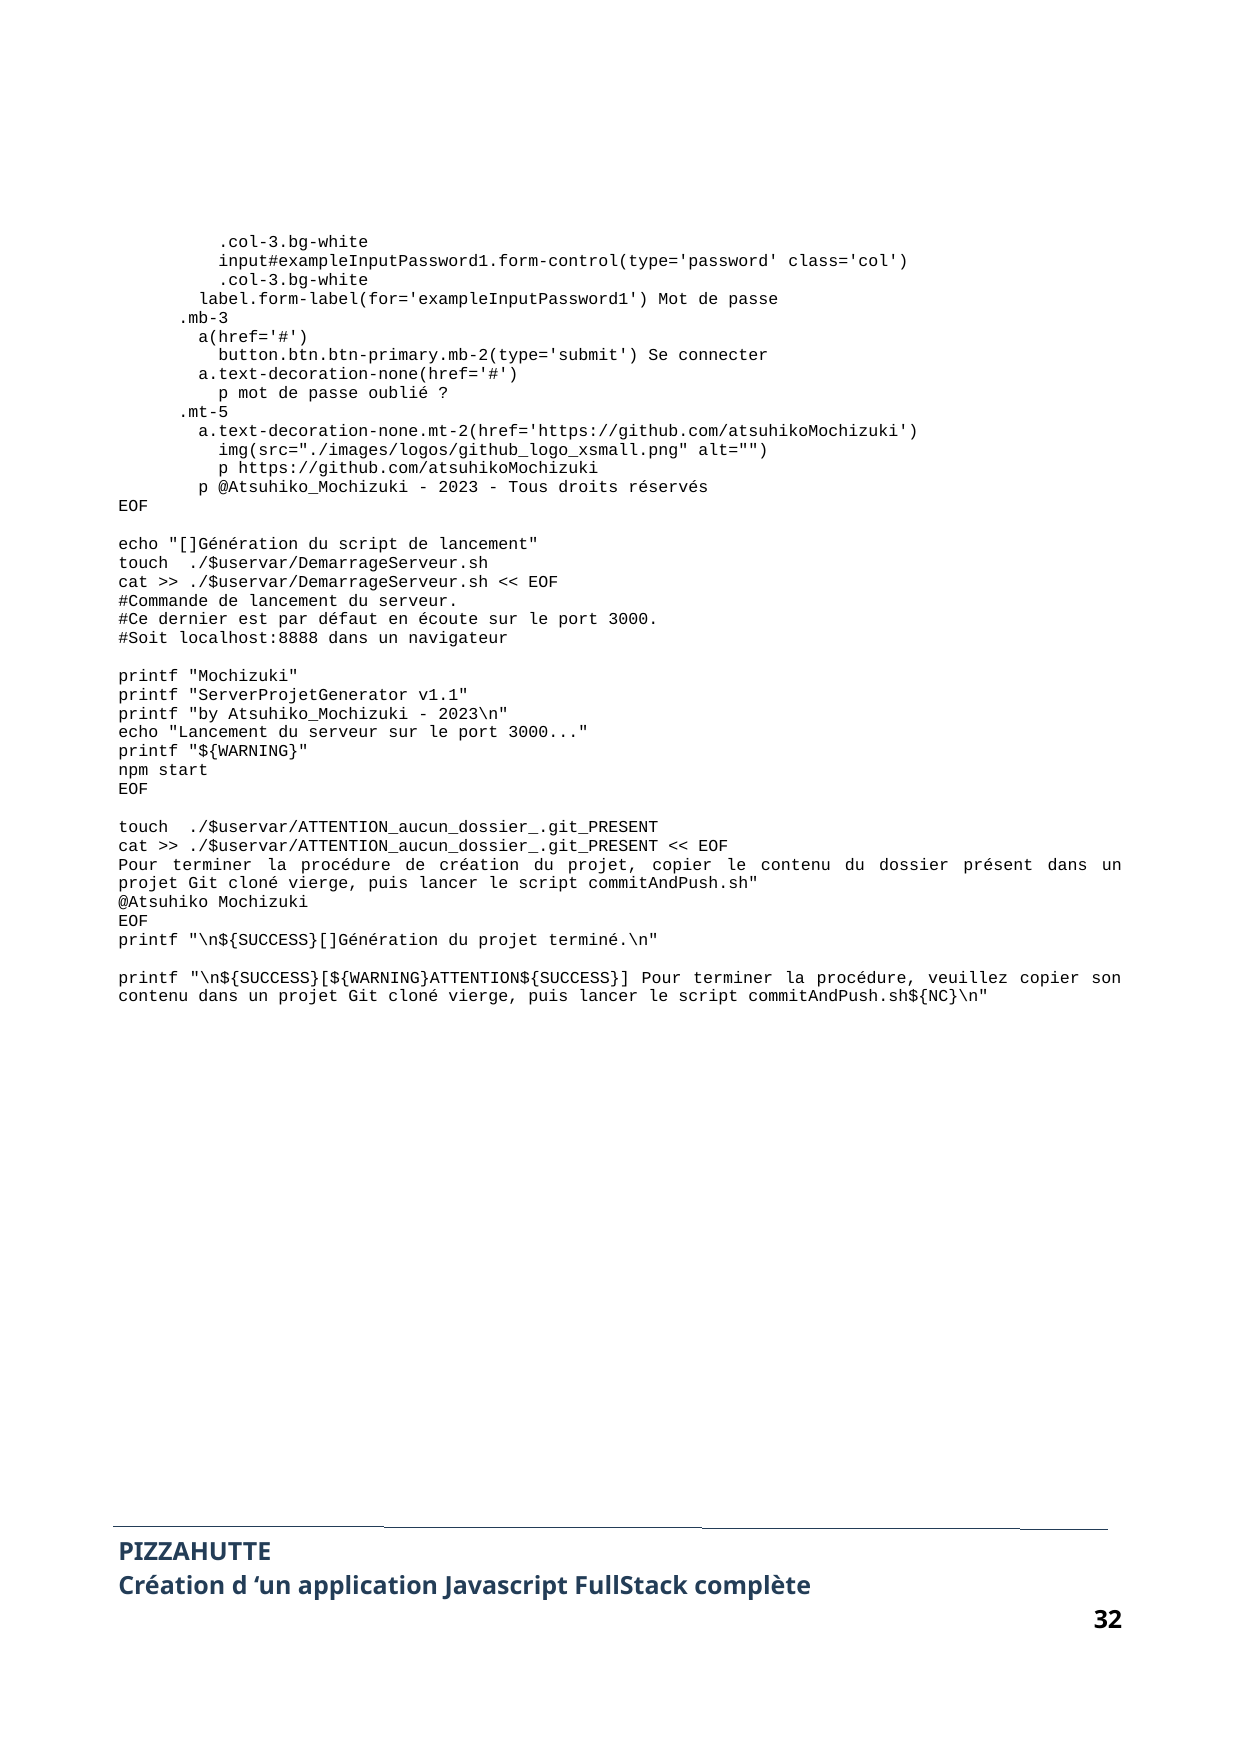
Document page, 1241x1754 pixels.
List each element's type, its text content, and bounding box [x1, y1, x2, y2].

text #Commande de lancement du serveur. [118, 592, 1122, 611]
text echo "Lancement du serveur sur le port 3000..." [118, 724, 1122, 743]
text button.btn.btn-primary.mb-2(type='submit') Se connecter [118, 347, 1122, 366]
text p mot de passe oublié ? [118, 385, 1122, 403]
text a(href='#') [118, 328, 1122, 347]
text cat >> ./$uservar/DemarrageServeur.sh << EOF [118, 573, 1122, 592]
text label.form-label(for='exampleInputPassword1') Mot de passe [118, 290, 1122, 309]
text printf "\n${SUCCESS}[]Génération du projet terminé.\n" [118, 931, 1122, 950]
text echo "[]Génération du script de lancement" [118, 536, 1122, 554]
text cat >> ./$uservar/ATTENTION_aucun_dossier_.git_PRESENT << EOF [118, 837, 1122, 856]
text .col-3.bg-white [118, 272, 1122, 290]
text Pour terminer la procédure de création du projet, copier le contenu du dossier présent dans un projet Git cloné vierge, puis lancer le script commitAndPush.sh" [118, 856, 1122, 894]
text a.text-decoration-none(href='#') [118, 366, 1122, 385]
text npm start [118, 762, 1122, 781]
text .col-3.bg-white [118, 234, 1122, 253]
text .mt-5 [118, 403, 1122, 422]
text @Atsuhiko Mochizuki [118, 894, 1122, 913]
text a.text-decoration-none.mt-2(href='https://github.com/atsuhikoMochizuki') [118, 422, 1122, 441]
text img(src="./images/logos/github_logo_xsmall.png" alt="") [118, 441, 1122, 460]
text touch ./$uservar/ATTENTION_aucun_dossier_.git_PRESENT [118, 818, 1122, 837]
text .mb-3 [118, 309, 1122, 328]
text printf "Mochizuki" [118, 667, 1122, 686]
text EOF [118, 498, 1122, 517]
text #Soit localhost:8888 dans un navigateur [118, 630, 1122, 649]
text p @Atsuhiko_Mochizuki - 2023 - Tous droits réservés [118, 479, 1122, 498]
text printf "ServerProjetGenerator v1.1" [118, 686, 1122, 705]
text EOF [118, 913, 1122, 931]
text touch ./$uservar/DemarrageServeur.sh [118, 554, 1122, 573]
text printf "${WARNING}" [118, 743, 1122, 762]
text printf "by Atsuhiko_Mochizuki - 2023\n" [118, 705, 1122, 724]
text p https://github.com/atsuhikoMochizuki [118, 460, 1122, 479]
text printf "\n${SUCCESS}[${WARNING}ATTENTION${SUCCESS}] Pour terminer la procédure, veuillez copier son contenu dans un projet Git cloné vierge, puis lancer le script commitAndPush.sh${NC}\n" [118, 969, 1122, 1007]
text EOF [118, 781, 1122, 799]
text #Ce dernier est par défaut en écoute sur le port 3000. [118, 611, 1122, 630]
text input#exampleInputPassword1.form-control(type='password' class='col') [118, 253, 1122, 272]
